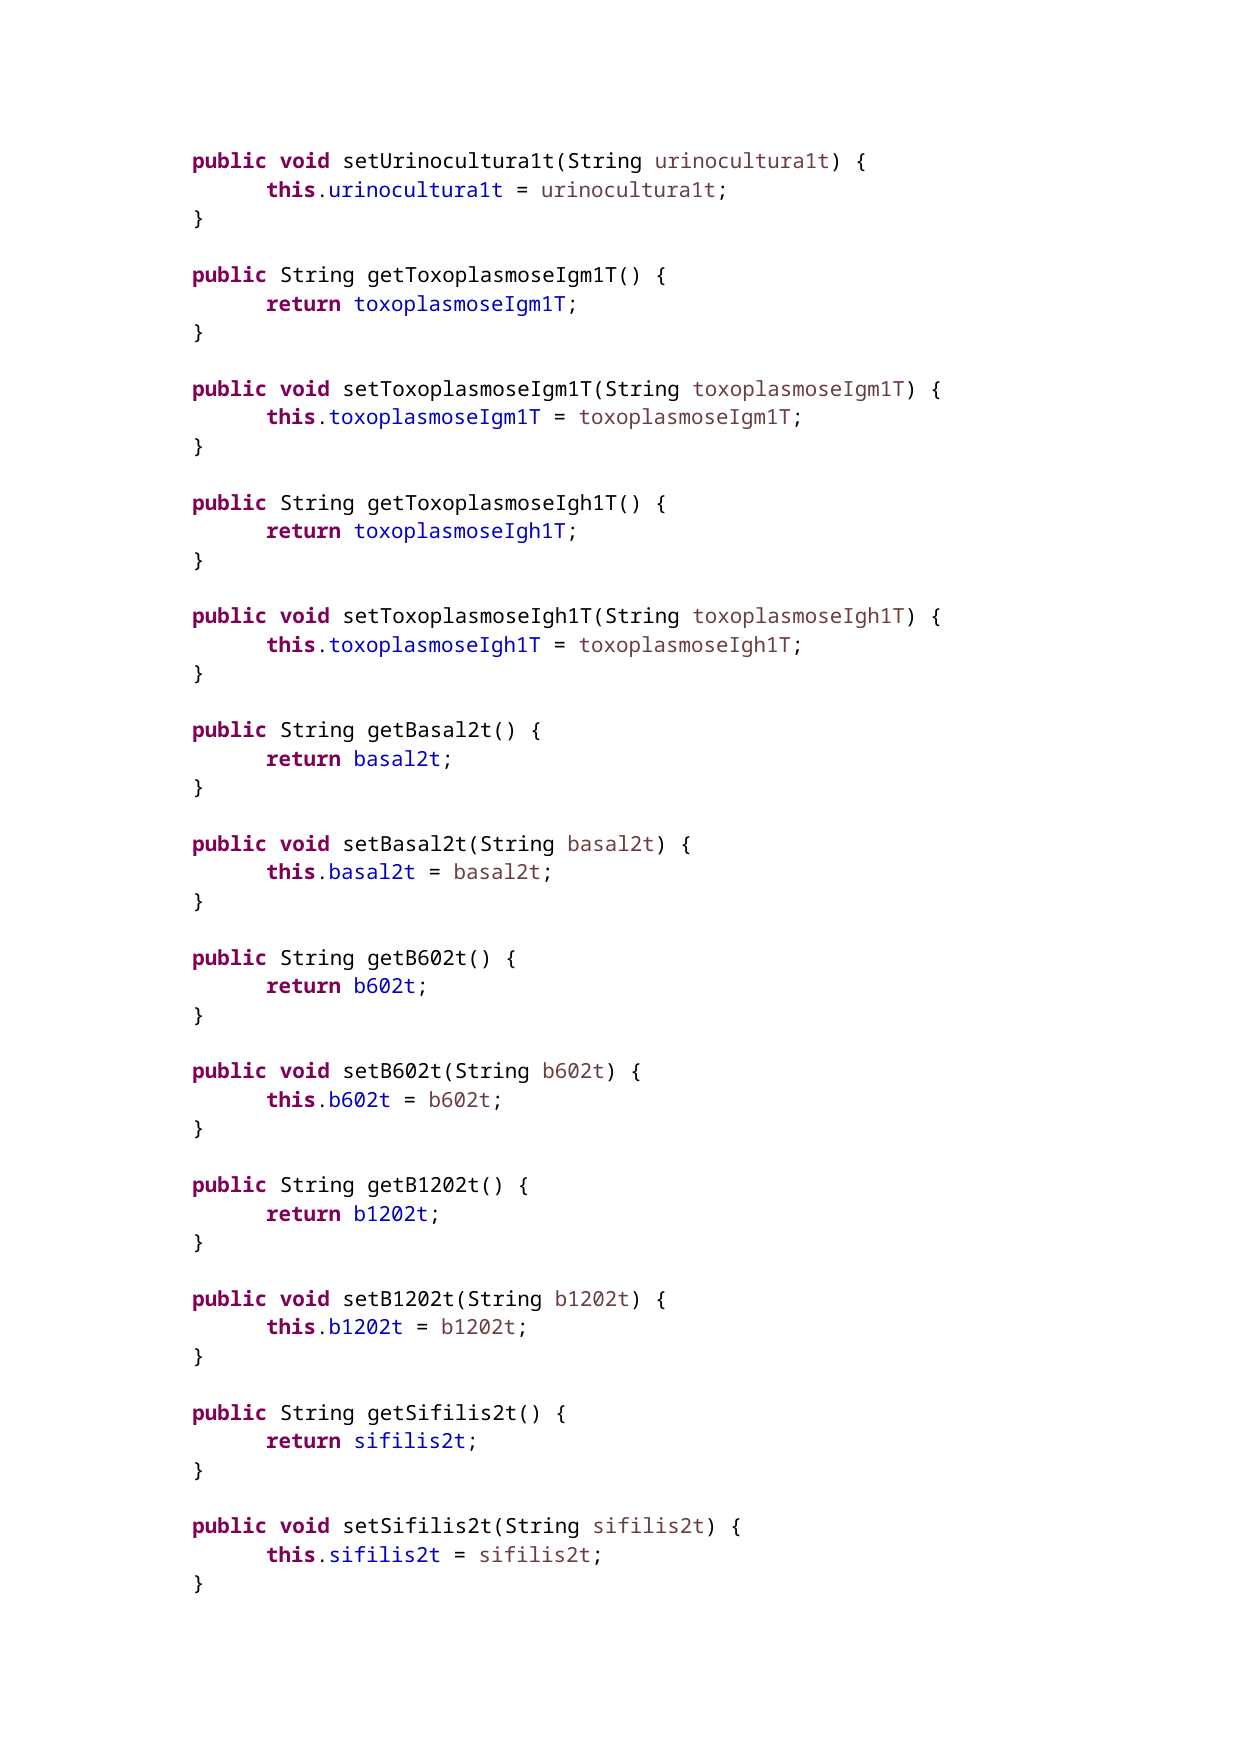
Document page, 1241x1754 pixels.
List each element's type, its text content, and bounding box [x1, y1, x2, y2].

text public void setToxoplasmoseIgm1T(String toxoplasmoseIgm1T) { [118, 374, 1122, 402]
text return b1202t; [118, 1199, 1122, 1227]
text } [118, 772, 1122, 801]
text } [118, 431, 1122, 459]
text return basal2t; [118, 744, 1122, 772]
text this.toxoplasmoseIgm1T = toxoplasmoseIgm1T; [118, 402, 1122, 431]
text this.urinocultura1t = urinocultura1t; [118, 175, 1122, 203]
text public String getToxoplasmoseIgm1T() { [118, 260, 1122, 289]
text public String getB1202t() { [118, 1170, 1122, 1199]
text public String getBasal2t() { [118, 715, 1122, 744]
text } [118, 1227, 1122, 1256]
text } [118, 886, 1122, 914]
text return toxoplasmoseIgh1T; [118, 516, 1122, 545]
text this.toxoplasmoseIgh1T = toxoplasmoseIgh1T; [118, 630, 1122, 658]
text public String getB602t() { [118, 943, 1122, 971]
text } [118, 1113, 1122, 1142]
text return b602t; [118, 971, 1122, 1000]
text return sifilis2t; [118, 1426, 1122, 1455]
text public String getToxoplasmoseIgh1T() { [118, 488, 1122, 516]
text } [118, 1341, 1122, 1369]
text this.sifilis2t = sifilis2t; [118, 1540, 1122, 1568]
text public void setB602t(String b602t) { [118, 1057, 1122, 1085]
text this.b1202t = b1202t; [118, 1312, 1122, 1341]
text } [118, 1455, 1122, 1483]
text this.b602t = b602t; [118, 1085, 1122, 1113]
text this.basal2t = basal2t; [118, 857, 1122, 886]
text } [118, 317, 1122, 346]
text public String getSifilis2t() { [118, 1398, 1122, 1426]
text } [118, 545, 1122, 573]
text return toxoplasmoseIgm1T; [118, 289, 1122, 317]
text } [118, 203, 1122, 232]
text public void setSifilis2t(String sifilis2t) { [118, 1512, 1122, 1540]
text public void setToxoplasmoseIgh1T(String toxoplasmoseIgh1T) { [118, 602, 1122, 630]
text public void setB1202t(String b1202t) { [118, 1284, 1122, 1312]
text public void setBasal2t(String basal2t) { [118, 829, 1122, 857]
text } [118, 658, 1122, 687]
text } [118, 1568, 1122, 1597]
text } [118, 1000, 1122, 1028]
text public void setUrinocultura1t(String urinocultura1t) { [118, 147, 1122, 175]
